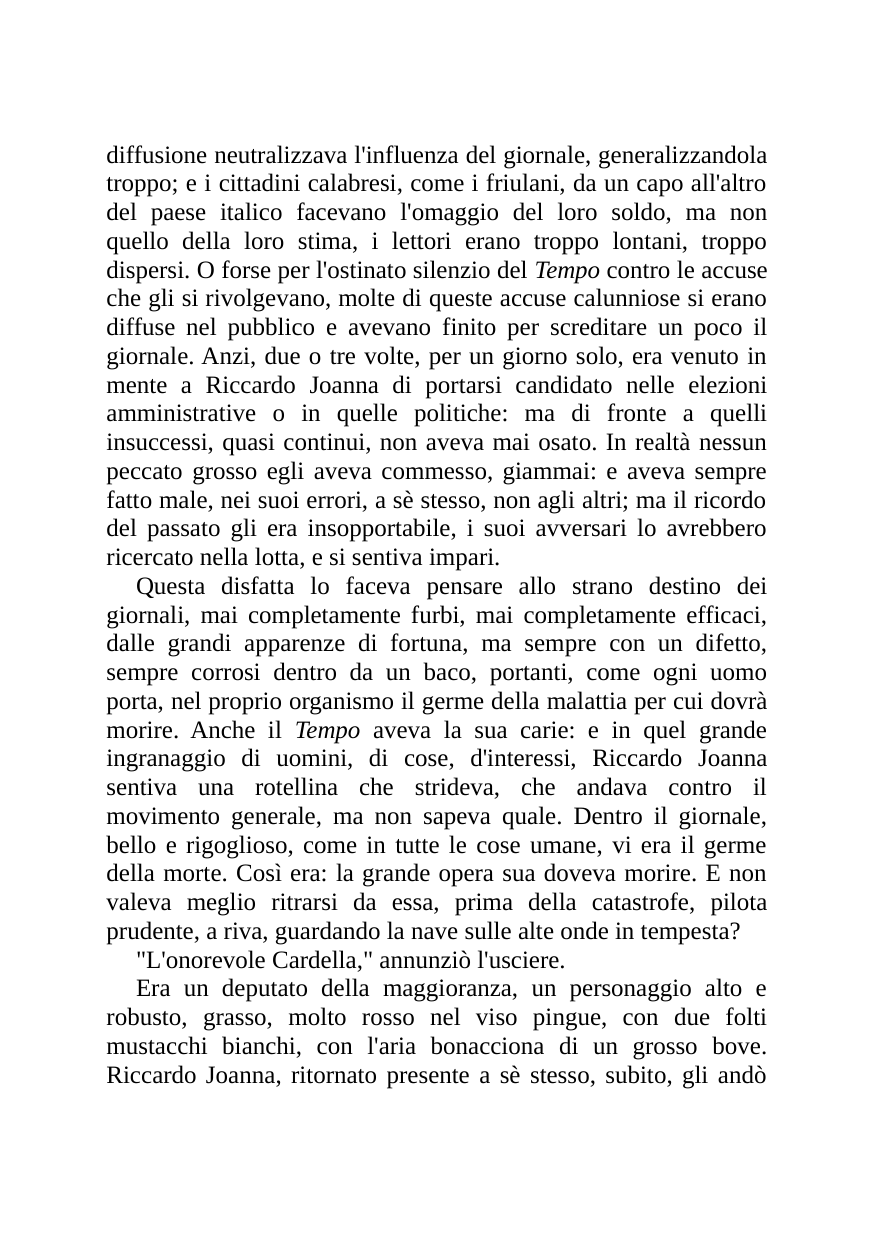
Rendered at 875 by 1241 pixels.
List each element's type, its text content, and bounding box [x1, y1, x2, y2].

text diffusione neutralizzava l'influenza del giornale, generalizzandola troppo; e i cittadini calabresi, come i friulani, da un capo all'altro del paese italico facevano l'omaggio del loro soldo, ma non quello della loro stima, i lettori erano troppo lontani, troppo dispersi. O forse per l'ostinato silenzio del Tempo contro le accuse che gli si rivolgevano, molte di queste accuse calunniose si erano diffuse nel pubblico e avevano finito per screditare un poco il giornale. Anzi, due o tre volte, per un giorno solo, era venuto in mente a Riccardo Joanna di portarsi candidato nelle elezioni amministrative o in quelle politiche: ma di fronte a quelli insuccessi, quasi continui, non aveva mai osato. In realtà nessun peccato grosso egli aveva commesso, giammai: e aveva sempre fatto male, nei suoi errori, a sè stesso, non agli altri; ma il ricordo del passato gli era insopportabile, i suoi avversari lo avrebbero ricercato nella lotta, e si sentiva impari. [106, 140, 768, 571]
text Era un deputato della maggioranza, un personaggio alto e robusto, grasso, molto rosso nel viso pingue, con due folti mustacchi bianchi, con l'aria bonacciona di un grosso bove. Riccardo Joanna, ritornato presente a sè stesso, subito, gli andò [106, 973, 768, 1088]
text "L'onorevole Cardella," annunziò l'usciere. [106, 945, 768, 973]
text Questa disfatta lo faceva pensare allo strano destino dei giornali, mai completamente furbi, mai completamente efficaci, dalle grandi apparenze di fortuna, ma sempre con un difetto, sempre corrosi dentro da un baco, portanti, come ogni uomo porta, nel proprio organismo il germe della malattia per cui dovrà morire. Anche il Tempo aveva la sua carie: e in quel grande ingranaggio di uomini, di cose, d'interessi, Riccardo Joanna sentiva una rotellina che strideva, che andava contro il movimento generale, ma non sapeva quale. Dentro il giornale, bello e rigoglioso, come in tutte le cose umane, vi era il germe della morte. Così era: la grande opera sua doveva morire. E non valeva meglio ritrarsi da essa, prima della catastrofe, pilota prudente, a riva, guardando la nave sulle alte onde in tempesta? [106, 571, 768, 945]
